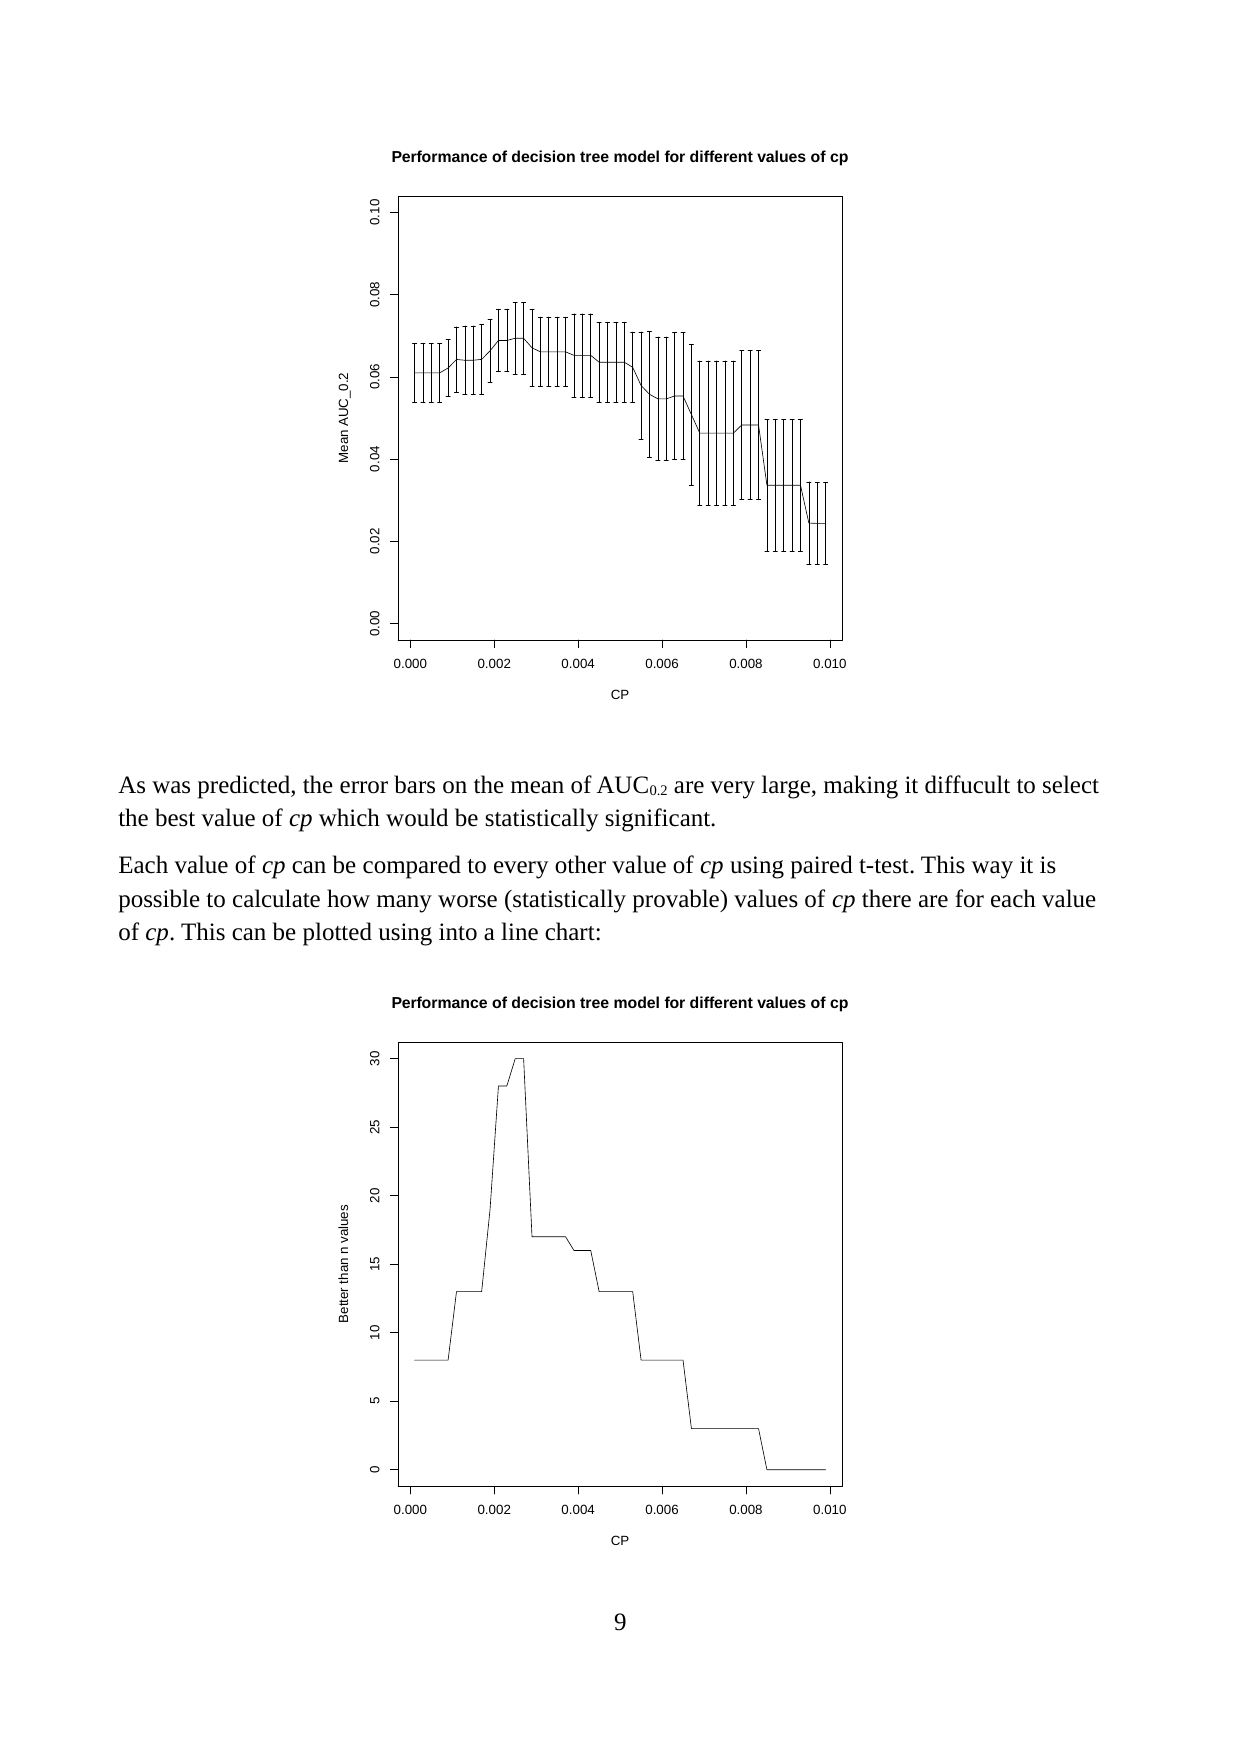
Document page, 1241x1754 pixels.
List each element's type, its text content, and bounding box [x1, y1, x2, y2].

text As was predicted, the error bars on the mean of AUC0.2 are very large, making it diffucult to select the best value of cp which would be statistically significant. [118, 770, 1122, 832]
text Each value of cp can be compared to every other value of cp using paired t-test. This way it is possible to calculate how many worse (statistically provable) values of cp there are for each value of cp. This can be plotted using into a line chart: [118, 851, 1122, 945]
